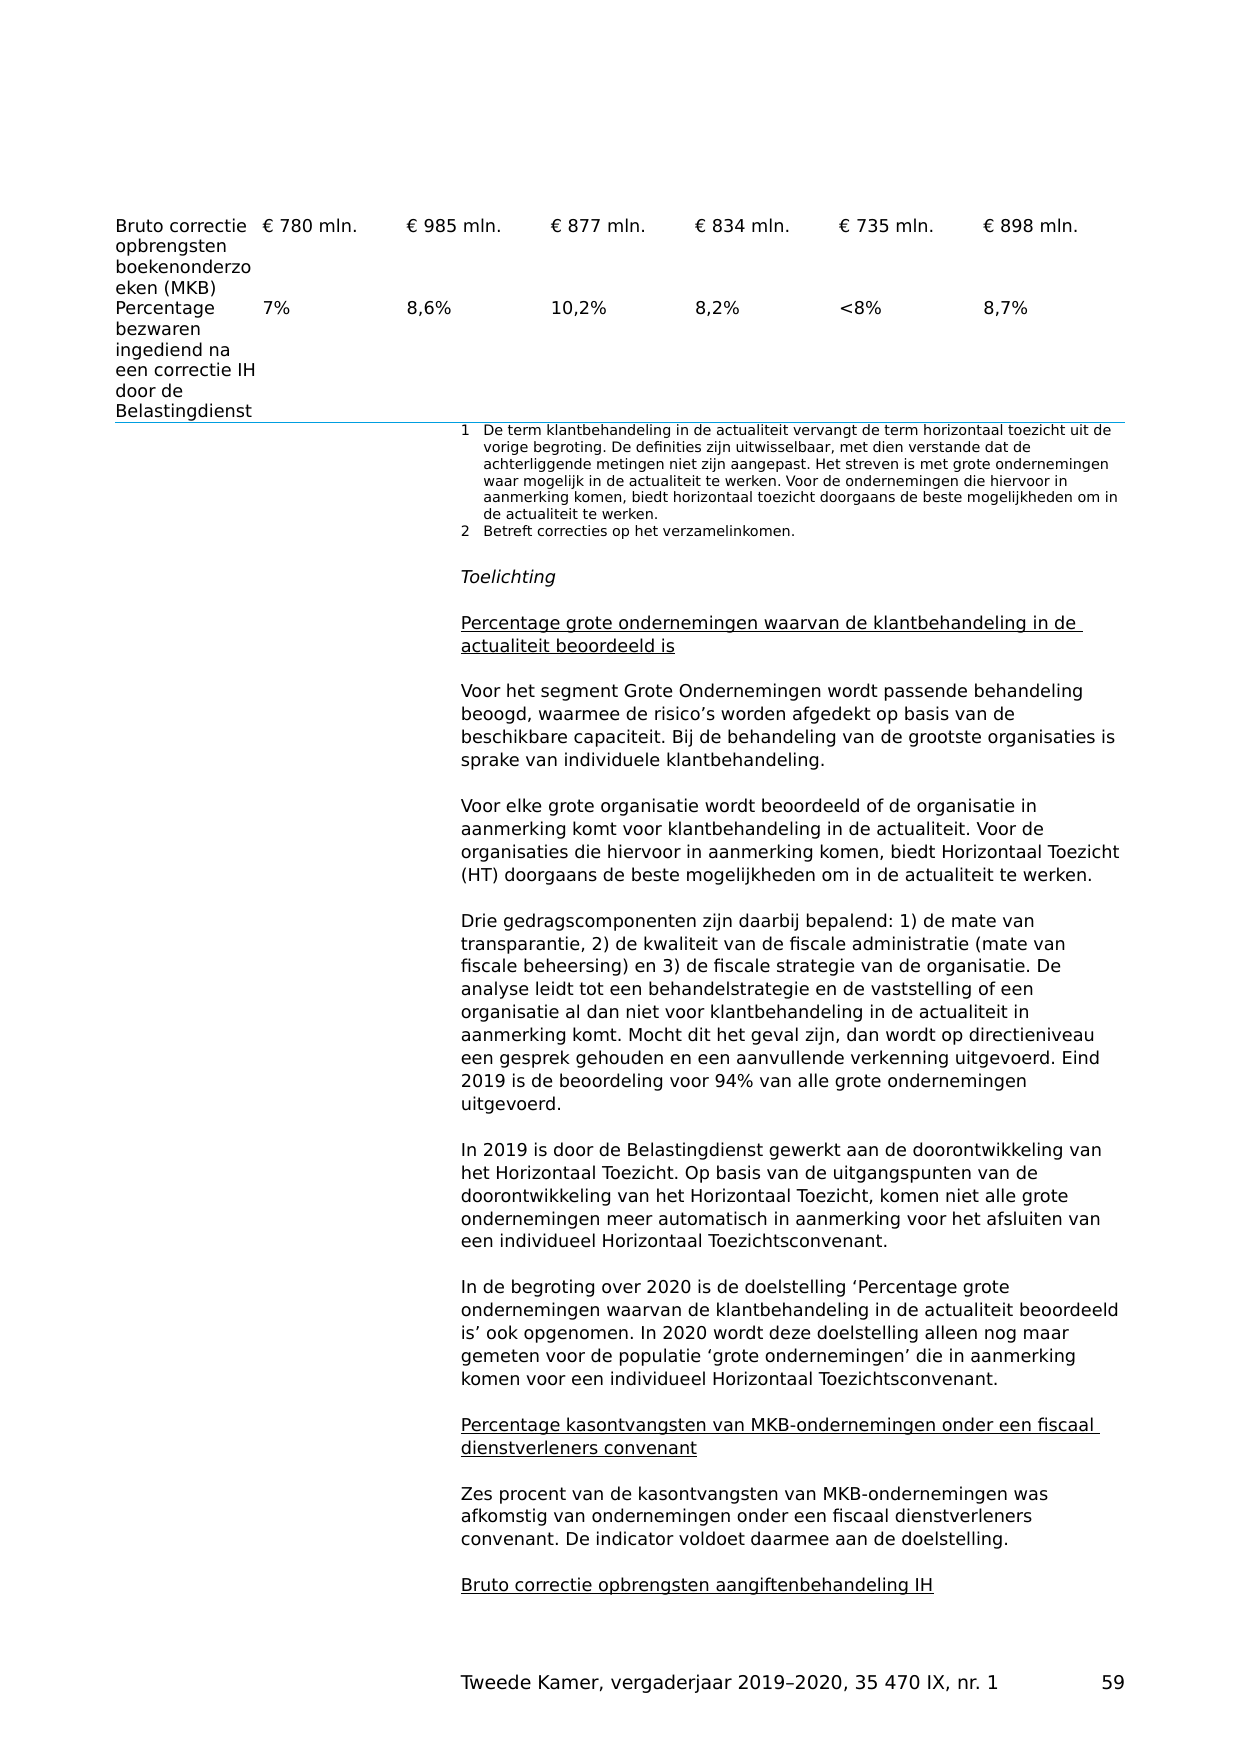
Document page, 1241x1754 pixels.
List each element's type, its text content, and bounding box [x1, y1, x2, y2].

table_cell € 877 mln. [548, 216, 692, 298]
table_cell € 985 mln. [404, 216, 548, 298]
table_cell € 834 mln. [692, 216, 836, 298]
table_cell 8,6% [404, 298, 548, 422]
table_cell € 735 mln. [836, 216, 980, 298]
text Voor elke grote organisatie wordt beoordeeld of de organisatie in aanmerking komt voor klantbehandeling in de actualiteit. Voor de organisaties die hiervoor in aanmerking komen, biedt Horizontaal Toezicht (HT) doorgaans de beste mogelijkheden om in de actualiteit te werken. [461, 794, 1125, 886]
text Zes procent van de kasontvangsten van MKB-ondernemingen was afkomstig van ondernemingen onder een fiscaal dienstverleners convenant. De indicator voldoet daarmee aan de doelstelling. [461, 1482, 1125, 1550]
text Toelichting [461, 565, 1125, 588]
table_cell 7% [259, 298, 403, 422]
table_cell 10,2% [548, 298, 692, 422]
list Betreft correcties op het verzamelinkomen. [461, 523, 1125, 540]
table_cell 8,7% [980, 298, 1125, 422]
list De term klantbehandeling in de actualiteit vervangt de term horizontaal toezicht uit de vorige begroting. De definities zijn uitwisselbaar, met dien verstande dat de achterliggende metingen niet zijn aangepast. Het streven is met grote ondernemingen waar mogelijk in de actualiteit te werken. Voor de ondernemingen die hiervoor in aanmerking komen, biedt horizontaal toezicht doorgaans de beste mogelijkheden om in de actualiteit te werken. [461, 423, 1125, 523]
table_cell € 780 mln. [259, 216, 403, 298]
table_cell Percentage bezwaren ingediend na een correctie IH door de Belastingdienst [115, 298, 259, 422]
text Percentage kasontvangsten van MKB-ondernemingen onder een fiscaal dienstverleners convenant [461, 1413, 1125, 1459]
text Percentage grote ondernemingen waarvan de klantbehandeling in de actualiteit beoordeeld is [461, 611, 1125, 657]
text Bruto correctie opbrengsten aangiftenbehandeling IH [461, 1573, 1125, 1596]
text In de begroting over 2020 is de doelstelling ‘Percentage grote ondernemingen waarvan de klantbehandeling in de actualiteit beoordeeld is’ ook opgenomen. In 2020 wordt deze doelstelling alleen nog maar gemeten voor de populatie ‘grote ondernemingen’ die in aanmerking komen voor een individueel Horizontaal Toezichtsconvenant. [461, 1275, 1125, 1390]
table_cell Bruto correctie opbrengsten boekenonderzoeken (MKB) [115, 216, 259, 298]
table_cell 8,2% [692, 298, 836, 422]
text Voor het segment Grote Ondernemingen wordt passende behandeling beoogd, waarmee de risico’s worden afgedekt op basis van de beschikbare capaciteit. Bij de behandeling van de grootste organisaties is sprake van individuele klantbehandeling. [461, 679, 1125, 771]
text In 2019 is door de Belastingdienst gewerkt aan de doorontwikkeling van het Horizontaal Toezicht. Op basis van de uitgangspunten van de doorontwikkeling van het Horizontaal Toezicht, komen niet alle grote ondernemingen meer automatisch in aanmerking voor het afsluiten van een individueel Horizontaal Toezichtsconvenant. [461, 1138, 1125, 1252]
text Drie gedragscomponenten zijn daarbij bepalend: 1) de mate van transparantie, 2) de kwaliteit van de fiscale administratie (mate van fiscale beheersing) en 3) de fiscale strategie van de organisatie. De analyse leidt tot een behandelstrategie en de vaststelling of een organisatie al dan niet voor klantbehandeling in de actualiteit in aanmerking komt. Mocht dit het geval zijn, dan wordt op directieniveau een gesprek gehouden en een aanvullende verkenning uitgevoerd. Eind 2019 is de beoordeling voor 94% van alle grote ondernemingen uitgevoerd. [461, 909, 1125, 1115]
table_cell € 898 mln. [980, 216, 1125, 298]
table_header Tabel 10 Realisatie prestatie-indicatoren Toezicht Belastingen (meetbare gegevens) [115, 191, 1125, 216]
table_cell <8% [836, 298, 980, 422]
